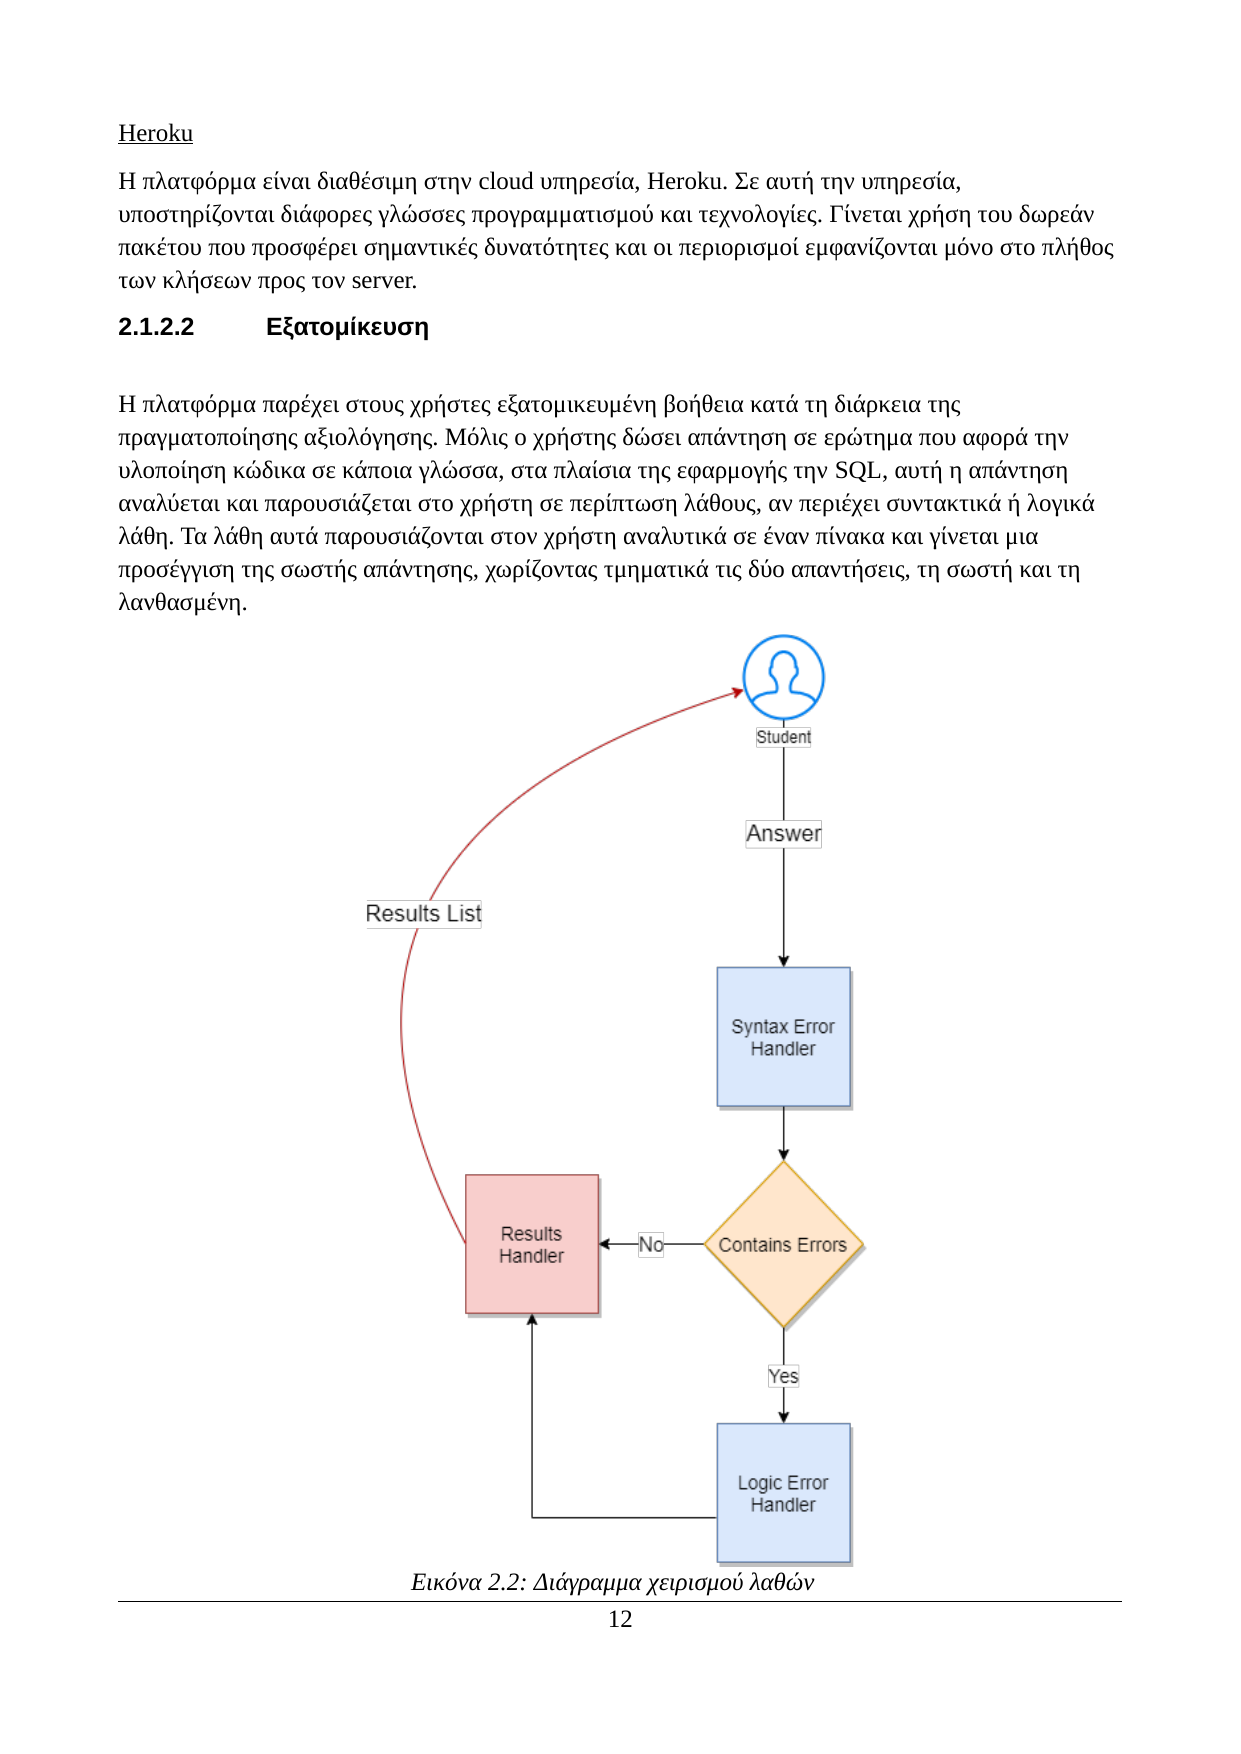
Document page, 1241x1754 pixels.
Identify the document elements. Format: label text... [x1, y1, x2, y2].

picture [366, 634, 868, 1567]
text Heroku [118, 118, 1122, 147]
text Εικόνα 2.2: Διάγραμμα χειρισμού λαθών [374, 1567, 860, 1595]
text Η πλατφόρμα είναι διαθέσιμη στην cloud υπηρεσία, Heroku. Σε αυτή την υπηρεσία, υποστηρίζονται διάφορες γλώσσες προγραμματισμού και τεχνολογίες. Γίνεται χρήση του δωρεάν πακέτου που προσφέρει σημαντικές δυνατότητες και οι περιορισμοί εμφανίζονται μόνο στο πλήθος των κλήσεων προς τον server. [118, 166, 1122, 293]
text Η πλατφόρμα παρέχει στους χρήστες εξατομικευμένη βοήθεια κατά τη διάρκεια της πραγματοποίησης αξιολόγησης. Μόλις ο χρήστης δώσει απάντηση σε ερώτημα που αφορά την υλοποίηση κώδικα σε κάποια γλώσσα, στα πλαίσια της εφαρμογής την SQL, αυτή η απάντηση αναλύεται και παρουσιάζεται στο χρήστη σε περίπτωση λάθους, αν περιέχει συντακτικά ή λογικά λάθη. Τα λάθη αυτά παρουσιάζονται στον χρήστη αναλυτικά σε έναν πίνακα και γίνεται μια προσέγγιση της σωστής απάντησης, χωρίζοντας τμηματικά τις δύο απαντήσεις, τη σωστή και τη λανθασμένη. [118, 389, 1122, 616]
subtitle Εξατομίκευση [118, 312, 1122, 341]
